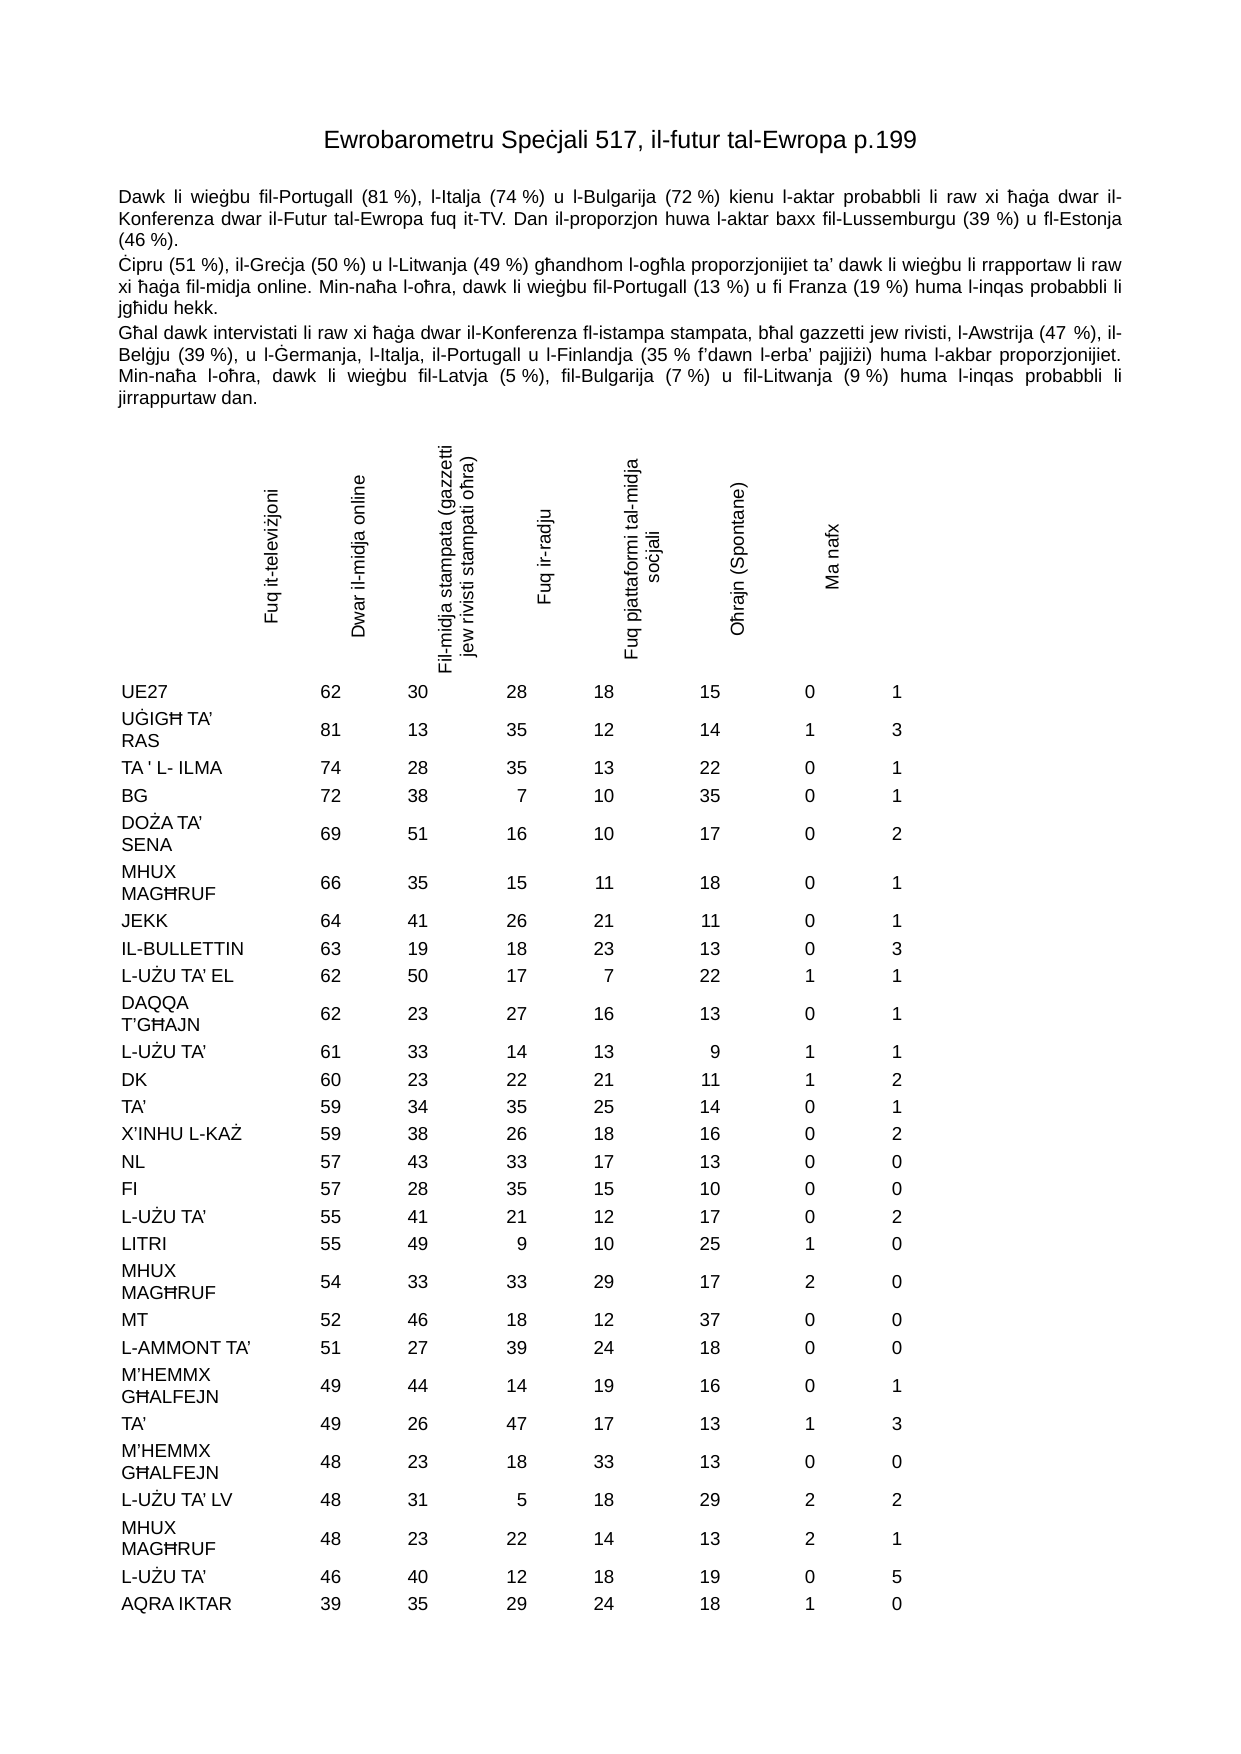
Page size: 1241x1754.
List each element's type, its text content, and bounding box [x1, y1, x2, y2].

table_cell MHUX MAGĦRUF [118, 1514, 257, 1563]
table_header Fuq it-televiżjoni [257, 436, 344, 678]
table_cell 17 [617, 1257, 723, 1306]
table_cell 0 [723, 989, 818, 1038]
table_cell 23 [344, 989, 431, 1038]
table_cell 64 [257, 907, 344, 934]
table_cell 62 [257, 678, 344, 705]
table_cell NL [118, 1148, 257, 1175]
table_cell 18 [530, 1563, 617, 1590]
table_cell 29 [431, 1590, 530, 1617]
table_cell TA ' L- ILMA [118, 754, 257, 782]
table_cell 35 [431, 705, 530, 754]
table_cell 5 [431, 1486, 530, 1514]
table_cell 25 [530, 1093, 617, 1120]
table_cell 35 [344, 858, 431, 907]
table_cell 33 [431, 1148, 530, 1175]
table_cell 16 [617, 1120, 723, 1148]
table_cell 2 [818, 1066, 905, 1093]
table_cell 55 [257, 1230, 344, 1257]
table_cell 22 [431, 1514, 530, 1563]
table_cell 22 [431, 1066, 530, 1093]
table_cell UE27 [118, 678, 257, 705]
table_cell 0 [723, 1093, 818, 1120]
table_cell IL-BULLETTIN [118, 934, 257, 962]
table_cell 44 [344, 1361, 431, 1410]
table_cell 26 [431, 1120, 530, 1148]
table_cell 2 [723, 1257, 818, 1306]
table_cell 17 [530, 1410, 617, 1437]
table_cell 1 [818, 1361, 905, 1410]
table_cell X’INHU L-KAŻ [118, 1120, 257, 1148]
table_cell 28 [344, 754, 431, 782]
table_cell 0 [723, 1175, 818, 1202]
table_cell 48 [257, 1438, 344, 1486]
table_cell 41 [344, 1203, 431, 1230]
table_cell MHUX MAGĦRUF [118, 1257, 257, 1306]
table_cell 13 [530, 754, 617, 782]
table_cell 0 [723, 1563, 818, 1590]
table_cell 17 [431, 962, 530, 989]
table_cell 52 [257, 1306, 344, 1334]
table_cell BG [118, 782, 257, 809]
table_cell AQRA IKTAR [118, 1590, 257, 1617]
table_cell 0 [818, 1590, 905, 1617]
table_cell JEKK [118, 907, 257, 934]
table_cell 16 [431, 809, 530, 858]
table_cell 35 [431, 1093, 530, 1120]
table_cell 18 [530, 1486, 617, 1514]
table_cell 18 [617, 1590, 723, 1617]
table_cell 15 [617, 678, 723, 705]
table_cell 43 [344, 1148, 431, 1175]
table_cell 19 [344, 934, 431, 962]
table_cell DAQQA T’GĦAJN [118, 989, 257, 1038]
table_cell 11 [617, 907, 723, 934]
table_cell 17 [530, 1148, 617, 1175]
table_cell 17 [617, 809, 723, 858]
table_cell L-UŻU TA’ [118, 1038, 257, 1066]
table_cell 23 [344, 1438, 431, 1486]
table_cell 9 [431, 1230, 530, 1257]
table_cell 18 [530, 1120, 617, 1148]
table_cell 0 [723, 678, 818, 705]
table_cell 28 [431, 678, 530, 705]
table_cell 1 [818, 1093, 905, 1120]
table_cell 0 [723, 858, 818, 907]
table_cell 1 [818, 962, 905, 989]
table_cell 22 [617, 962, 723, 989]
table_cell 0 [818, 1438, 905, 1486]
table_cell LITRI [118, 1230, 257, 1257]
table_cell 38 [344, 1120, 431, 1148]
table_cell 10 [617, 1175, 723, 1202]
table_cell 31 [344, 1486, 431, 1514]
table_cell M’HEMMX GĦALFEJN [118, 1361, 257, 1410]
table_cell 48 [257, 1486, 344, 1514]
table_cell 51 [257, 1334, 344, 1361]
table_cell 22 [617, 754, 723, 782]
table_cell 0 [818, 1257, 905, 1306]
table_cell 14 [617, 705, 723, 754]
table_cell 62 [257, 962, 344, 989]
table_cell 62 [257, 989, 344, 1038]
table_cell 35 [344, 1590, 431, 1617]
table_cell 2 [723, 1486, 818, 1514]
table_cell UĠIGĦ TA’ RAS [118, 705, 257, 754]
table_cell L-UŻU TA’ LV [118, 1486, 257, 1514]
table_cell 12 [530, 705, 617, 754]
table_cell 1 [818, 782, 905, 809]
table_cell 59 [257, 1120, 344, 1148]
table_cell TA’ [118, 1093, 257, 1120]
table_cell 54 [257, 1257, 344, 1306]
table_cell 18 [431, 1438, 530, 1486]
text Għal dawk intervistati li raw xi ħaġa dwar il-Konferenza fl-istampa stampata, bħal gazzetti jew rivisti, l-Awstrija (47 %), il-Belġju (39 %), u l-Ġermanja, l-Italja, il-Portugall u l-Finlandja (35 % f’dawn l-erba’ pajjiżi) huma l-akbar proporzjonijiet. Min-naħa l-oħra, dawk li wieġbu fil-Latvja (5 %), fil-Bulgarija (7 %) u fil-Litwanja (9 %) huma l-inqas probabbli li jirrappurtaw dan. [118, 322, 1122, 408]
table_cell 1 [818, 1514, 905, 1563]
table_cell 1 [818, 678, 905, 705]
table_cell 16 [617, 1361, 723, 1410]
table_cell 0 [723, 907, 818, 934]
table_cell 33 [431, 1257, 530, 1306]
table_cell 15 [431, 858, 530, 907]
table_cell 0 [723, 1148, 818, 1175]
table_cell 0 [723, 809, 818, 858]
table_cell 51 [344, 809, 431, 858]
text Dawk li wieġbu fil-Portugall (81 %), l-Italja (74 %) u l-Bulgarija (72 %) kienu l-aktar probabbli li raw xi ħaġa dwar il-Konferenza dwar il-Futur tal-Ewropa fuq it-TV. Dan il-proporzjon huwa l-aktar baxx fil-Lussemburgu (39 %) u fl-Estonja (46 %). [118, 186, 1122, 251]
table_cell 24 [530, 1590, 617, 1617]
table_cell 33 [344, 1038, 431, 1066]
table_cell 37 [617, 1306, 723, 1334]
table_cell 2 [818, 1203, 905, 1230]
table_cell 16 [530, 989, 617, 1038]
table_cell 13 [617, 1148, 723, 1175]
table_cell 35 [431, 754, 530, 782]
table_header Ma nafx [818, 436, 905, 678]
table_cell 14 [431, 1361, 530, 1410]
table_header [118, 436, 257, 678]
table_cell 17 [617, 1203, 723, 1230]
table_cell DK [118, 1066, 257, 1093]
table_cell 18 [530, 678, 617, 705]
table_cell 0 [723, 1120, 818, 1148]
table_cell 28 [344, 1175, 431, 1202]
table_cell M’HEMMX GĦALFEJN [118, 1438, 257, 1486]
table_cell 1 [723, 1410, 818, 1437]
table_cell 1 [723, 1066, 818, 1093]
table_cell 11 [530, 858, 617, 907]
table_cell 0 [818, 1306, 905, 1334]
table_cell 13 [617, 1410, 723, 1437]
table_cell 12 [431, 1563, 530, 1590]
table_cell 14 [431, 1038, 530, 1066]
table_cell 7 [530, 962, 617, 989]
table_cell 48 [257, 1514, 344, 1563]
table_cell 11 [617, 1066, 723, 1093]
table_cell 13 [617, 989, 723, 1038]
table_cell 19 [530, 1361, 617, 1410]
table_cell 1 [818, 1038, 905, 1066]
table_cell 23 [344, 1066, 431, 1093]
table_cell 81 [257, 705, 344, 754]
table_cell 13 [617, 1438, 723, 1486]
table_cell 35 [617, 782, 723, 809]
table_cell 0 [723, 1306, 818, 1334]
table_cell TA’ [118, 1410, 257, 1437]
table_cell 1 [818, 989, 905, 1038]
table_cell 9 [617, 1038, 723, 1066]
table_cell 0 [723, 1361, 818, 1410]
table_cell 15 [530, 1175, 617, 1202]
table_cell 23 [344, 1514, 431, 1563]
table_cell 38 [344, 782, 431, 809]
table_cell 33 [530, 1438, 617, 1486]
text Ċipru (51 %), il-Greċja (50 %) u l-Litwanja (49 %) għandhom l-ogħla proporzjonijiet ta’ dawk li wieġbu li rrapportaw li raw xi ħaġa fil-midja online. Min-naħa l-oħra, dawk li wieġbu fil-Portugall (13 %) u fi Franza (19 %) huma l-inqas probabbli li jgħidu hekk. [118, 254, 1122, 319]
table_cell 27 [431, 989, 530, 1038]
table_cell 35 [431, 1175, 530, 1202]
table_cell 18 [617, 1334, 723, 1361]
table_cell 18 [431, 1306, 530, 1334]
table_cell 12 [530, 1203, 617, 1230]
table_cell 29 [530, 1257, 617, 1306]
table_cell 21 [530, 1066, 617, 1093]
table_cell 2 [818, 809, 905, 858]
table_cell 0 [818, 1148, 905, 1175]
table_cell 39 [257, 1590, 344, 1617]
table_cell 1 [723, 1230, 818, 1257]
table_cell L-UŻU TA’ [118, 1203, 257, 1230]
table_cell 19 [617, 1563, 723, 1590]
table_cell MHUX MAGĦRUF [118, 858, 257, 907]
table_cell 26 [344, 1410, 431, 1437]
table_cell 13 [617, 1514, 723, 1563]
table_cell 40 [344, 1563, 431, 1590]
table_cell 47 [431, 1410, 530, 1437]
table_cell 39 [431, 1334, 530, 1361]
table_cell 57 [257, 1148, 344, 1175]
table_cell 3 [818, 705, 905, 754]
table_cell L-UŻU TA’ [118, 1563, 257, 1590]
table_cell 23 [530, 934, 617, 962]
table_cell 18 [431, 934, 530, 962]
table_cell 0 [723, 782, 818, 809]
table_cell 61 [257, 1038, 344, 1066]
table_cell 74 [257, 754, 344, 782]
table_cell 30 [344, 678, 431, 705]
table_cell 33 [344, 1257, 431, 1306]
table_cell 46 [257, 1563, 344, 1590]
table_cell 1 [818, 754, 905, 782]
table_cell L-AMMONT TA’ [118, 1334, 257, 1361]
table_header Fuq pjattaformi tal-midja soċjali [617, 436, 723, 678]
table_cell 72 [257, 782, 344, 809]
table_cell 13 [617, 934, 723, 962]
table_cell L-UŻU TA’ EL [118, 962, 257, 989]
table_cell 0 [723, 754, 818, 782]
table_cell 2 [723, 1514, 818, 1563]
table_cell 26 [431, 907, 530, 934]
table_cell 24 [530, 1334, 617, 1361]
table_cell 27 [344, 1334, 431, 1361]
table_cell 46 [344, 1306, 431, 1334]
table_cell 0 [723, 1334, 818, 1361]
table_cell 2 [818, 1120, 905, 1148]
table_cell 1 [818, 858, 905, 907]
table_cell 0 [818, 1175, 905, 1202]
table_cell 55 [257, 1203, 344, 1230]
table_cell 57 [257, 1175, 344, 1202]
table_cell DOŻA TA’ SENA [118, 809, 257, 858]
table_cell 59 [257, 1093, 344, 1120]
table_cell 49 [257, 1361, 344, 1410]
table_cell 1 [723, 1590, 818, 1617]
table_header Fil-midja stampata (gazzetti jew rivisti stampati oħra) [431, 436, 530, 678]
table_cell 3 [818, 934, 905, 962]
table_cell 63 [257, 934, 344, 962]
table_cell 50 [344, 962, 431, 989]
table_cell 10 [530, 809, 617, 858]
table_cell 12 [530, 1306, 617, 1334]
table_cell 1 [723, 962, 818, 989]
table_cell 66 [257, 858, 344, 907]
table_cell 10 [530, 1230, 617, 1257]
table_header Dwar il-midja online [344, 436, 431, 678]
table_cell 10 [530, 782, 617, 809]
table_cell 13 [530, 1038, 617, 1066]
table_cell 41 [344, 907, 431, 934]
table_cell 0 [723, 1203, 818, 1230]
table_cell 1 [818, 907, 905, 934]
table_cell 21 [431, 1203, 530, 1230]
table_cell 5 [818, 1563, 905, 1590]
table_cell 0 [818, 1230, 905, 1257]
table_cell 1 [723, 705, 818, 754]
table_cell FI [118, 1175, 257, 1202]
table_cell 18 [617, 858, 723, 907]
table_cell 69 [257, 809, 344, 858]
table_cell 14 [617, 1093, 723, 1120]
table_cell 13 [344, 705, 431, 754]
table_cell 60 [257, 1066, 344, 1093]
table_cell MT [118, 1306, 257, 1334]
table_cell 21 [530, 907, 617, 934]
table_cell 0 [818, 1334, 905, 1361]
table_cell 49 [257, 1410, 344, 1437]
table_cell 1 [723, 1038, 818, 1066]
table_cell 0 [723, 1438, 818, 1486]
table_cell 2 [818, 1486, 905, 1514]
table_header Fuq ir-radju [530, 436, 617, 678]
table_cell 14 [530, 1514, 617, 1563]
table_cell 49 [344, 1230, 431, 1257]
table_cell 3 [818, 1410, 905, 1437]
table_cell 0 [723, 934, 818, 962]
table_header Oħrajn (Spontane) [723, 436, 818, 678]
table_cell 25 [617, 1230, 723, 1257]
table_cell 34 [344, 1093, 431, 1120]
table_cell 29 [617, 1486, 723, 1514]
table_cell 7 [431, 782, 530, 809]
